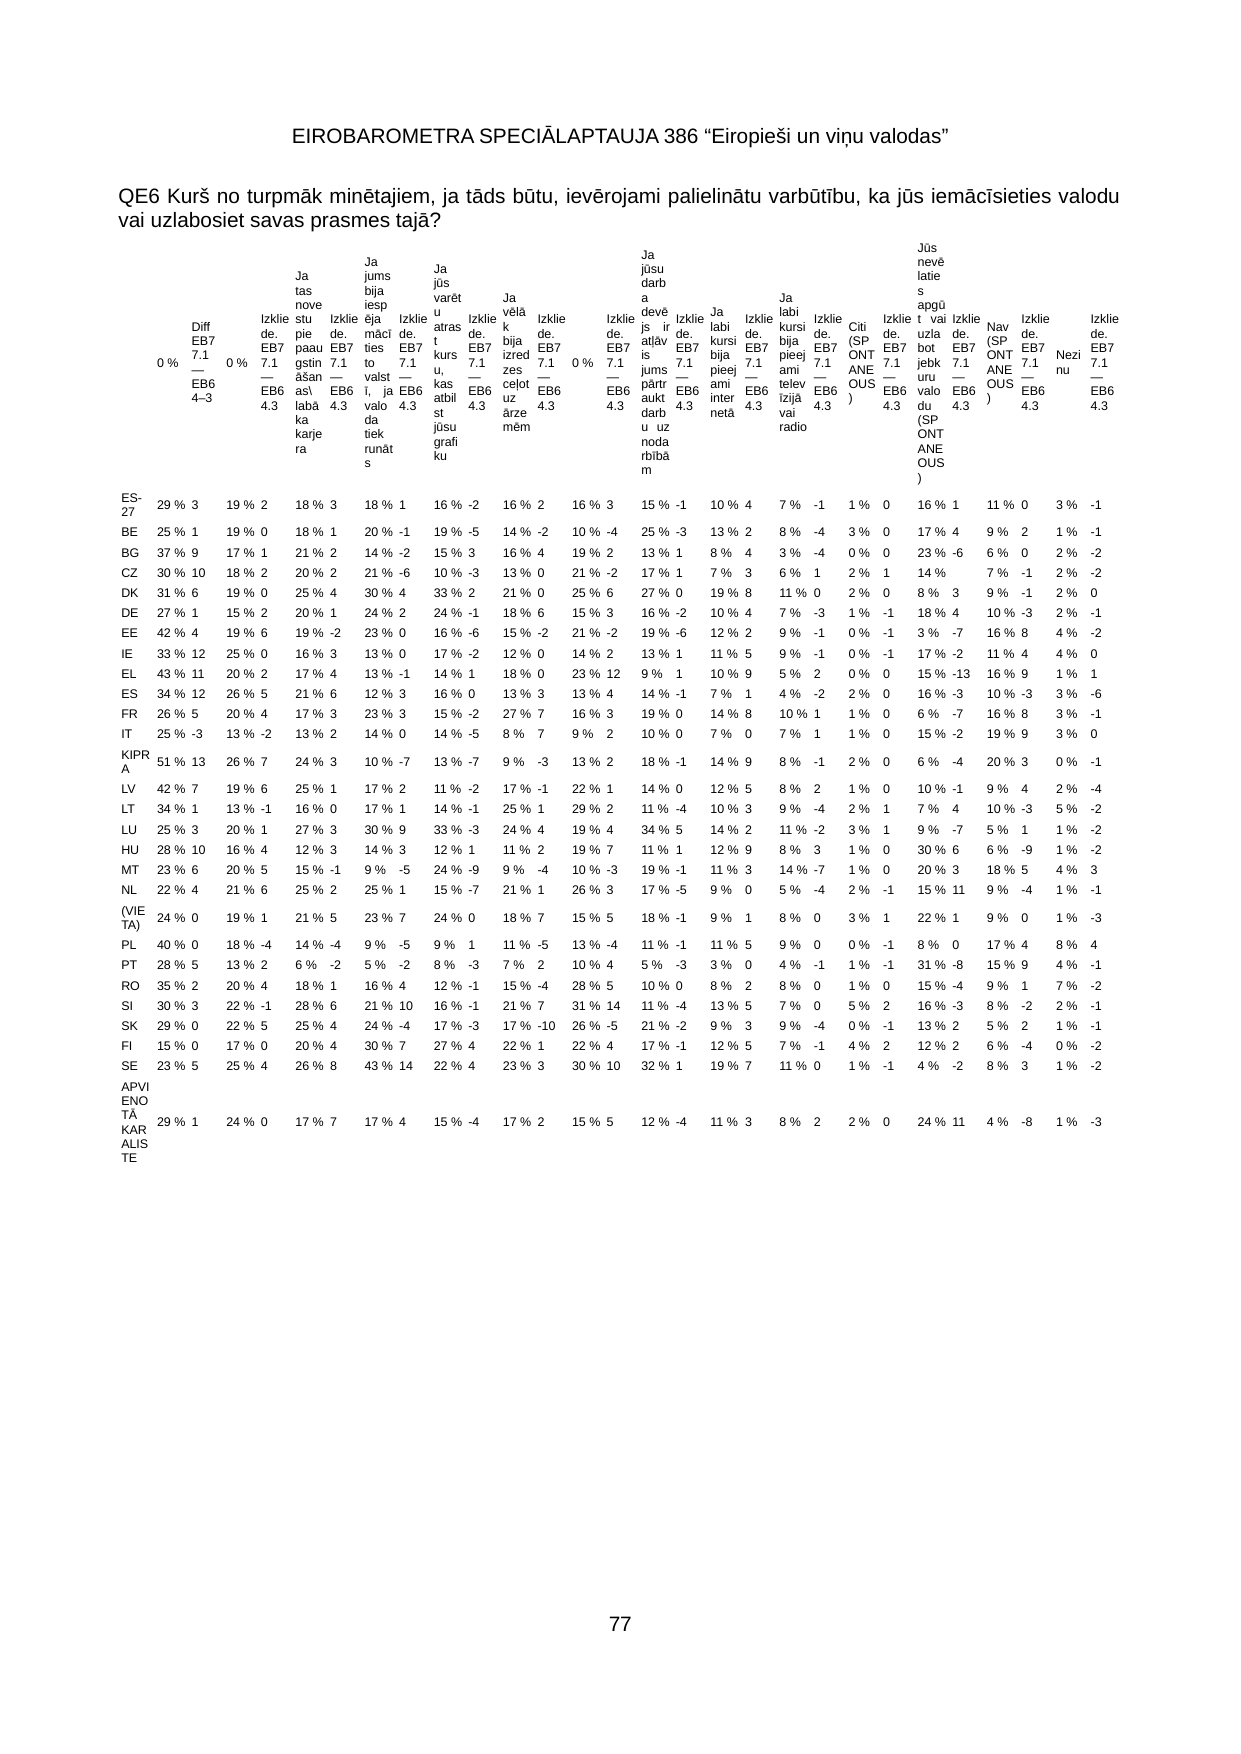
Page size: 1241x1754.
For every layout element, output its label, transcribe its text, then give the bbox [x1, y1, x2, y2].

table_cell —2 [1088, 1036, 1122, 1056]
table_cell —3 [189, 724, 223, 744]
table_cell 43 % [154, 664, 188, 684]
table_cell 22 % [154, 880, 188, 900]
table_cell 14 % [361, 840, 396, 860]
table_cell 4 [604, 684, 638, 704]
table_cell 5 [258, 860, 292, 880]
table_cell —3 [465, 955, 500, 975]
table_cell 11 % [638, 935, 673, 955]
table_cell 28 % [292, 995, 327, 1016]
table_cell 26 % [223, 684, 258, 704]
table_cell 1 [189, 603, 223, 623]
table_cell —1 [1088, 603, 1122, 623]
table_cell 20 % [292, 563, 327, 583]
table_cell —4 [949, 975, 984, 995]
table_cell 1 % [845, 704, 880, 724]
table_cell 10 % [984, 799, 1018, 819]
table_cell 11 % [707, 1076, 742, 1168]
table_cell 3 [811, 840, 845, 860]
table_cell 2 % [1053, 583, 1087, 603]
table_cell 19 % [431, 522, 465, 542]
table_header Izkliede. EB77.1 — EB64.3 [742, 237, 776, 487]
table_cell 3 [742, 860, 776, 880]
table_cell 25 % [569, 583, 603, 603]
table_cell 9 [742, 840, 776, 860]
table_cell 7 [396, 900, 431, 935]
table_header Ja labi kursi bija pieejami internetā [707, 237, 742, 487]
table_cell 11 [949, 880, 984, 900]
table_cell 7 [189, 779, 223, 799]
table_cell —1 [811, 643, 845, 663]
table_cell 0 [811, 935, 845, 955]
table_cell 7 % [707, 724, 742, 744]
table_cell 3 [1018, 1056, 1053, 1076]
table_cell 1 [1018, 819, 1053, 839]
table_cell 14 % [292, 935, 327, 955]
table_header Izkliede. EB77.1 — EB64.3 [465, 237, 500, 487]
table_cell —3 [604, 860, 638, 880]
table_cell 3 [189, 995, 223, 1016]
table_cell 19 % [223, 779, 258, 799]
table_cell 3 [327, 643, 361, 663]
table_cell 1 [811, 724, 845, 744]
table_header Izkliede. EB77.1 — EB64.3 [604, 237, 638, 487]
table_cell 6 [327, 684, 361, 704]
table_cell 25 % [292, 880, 327, 900]
table_cell 6 % [984, 542, 1018, 562]
table_cell —3 [949, 684, 984, 704]
table_cell 4 [396, 1076, 431, 1168]
table_cell —4 [465, 1076, 500, 1168]
table_cell 10 % [638, 975, 673, 995]
table_cell 0 [949, 935, 984, 955]
table_cell 8 % [707, 542, 742, 562]
table_cell —6 [1088, 684, 1122, 704]
table_cell 0 % [845, 664, 880, 684]
table_cell 12 % [292, 840, 327, 860]
table_cell RO [118, 975, 154, 995]
table_cell 17 % [292, 704, 327, 724]
table_cell 22 % [223, 995, 258, 1016]
table_cell 4 [465, 1036, 500, 1056]
table_cell 5 [742, 995, 776, 1016]
table_cell 28 % [154, 955, 188, 975]
table_cell 10 [604, 1056, 638, 1076]
table_cell 12 % [638, 1076, 673, 1168]
table_cell 2 [811, 779, 845, 799]
table_cell 9 % [776, 1016, 811, 1036]
table_cell 3 [396, 840, 431, 860]
table_cell 20 % [292, 1036, 327, 1056]
table_cell 13 % [500, 684, 534, 704]
table_cell 9 [1018, 955, 1053, 975]
table_cell 19 % [223, 583, 258, 603]
table_cell —1 [1088, 880, 1122, 900]
table_cell 0 [673, 583, 707, 603]
table_cell 16 % [431, 684, 465, 704]
table_cell 1 % [845, 724, 880, 744]
table_cell 0 [880, 488, 914, 522]
table_cell 32 % [638, 1056, 673, 1076]
table_cell —4 [1088, 779, 1122, 799]
table_cell 30 % [361, 1036, 396, 1056]
table_cell 5 [742, 779, 776, 799]
table_cell 6 % [776, 563, 811, 583]
table_cell 13 % [431, 744, 465, 779]
table_cell 3 [1088, 860, 1122, 880]
table_cell 2 % [845, 563, 880, 583]
table_cell 2 [949, 1036, 984, 1056]
table_cell —1 [880, 955, 914, 975]
table_cell —4 [673, 995, 707, 1016]
table_cell SK [118, 1016, 154, 1036]
table_cell 9 % [569, 724, 603, 744]
table_cell —3 [1018, 603, 1053, 623]
table_cell 25 % [500, 799, 534, 819]
table_cell —1 [880, 1056, 914, 1076]
table_cell 10 [189, 840, 223, 860]
table_cell 15 % [638, 488, 673, 522]
table_cell 1 % [1053, 1056, 1087, 1076]
table_cell 4 % [776, 955, 811, 975]
table_cell 16 % [638, 603, 673, 623]
table_cell 1 % [1053, 664, 1087, 684]
table_cell 8 [1018, 623, 1053, 643]
table_cell 18 % [223, 935, 258, 955]
table_cell 7 [327, 1076, 361, 1168]
table_cell 1 % [845, 603, 880, 623]
table_cell 11 % [984, 643, 1018, 663]
table_cell 0 [534, 664, 569, 684]
table_cell 17 % [223, 1036, 258, 1056]
table_cell 29 % [154, 1016, 188, 1036]
table_cell 22 % [431, 1056, 465, 1076]
table_cell 4 [189, 623, 223, 643]
table_cell 8 % [776, 975, 811, 995]
table_cell 2 [189, 975, 223, 995]
table_cell FR [118, 704, 154, 724]
table_cell 5 [742, 1036, 776, 1056]
table_cell 18 % [500, 664, 534, 684]
table_cell 16 % [292, 643, 327, 663]
table_cell —2 [1088, 563, 1122, 583]
table_cell ES-27 [118, 488, 154, 522]
table_cell 13 % [361, 664, 396, 684]
table_header Diff EB77.1 — EB64–3 [189, 237, 223, 487]
table_cell 15 % [223, 603, 258, 623]
table_cell 9 [1018, 664, 1053, 684]
table_cell 27 % [154, 603, 188, 623]
table_cell EE [118, 623, 154, 643]
table_cell —1 [396, 664, 431, 684]
table_cell 25 % [292, 583, 327, 603]
table_cell 10 [396, 995, 431, 1016]
table_cell 16 % [223, 840, 258, 860]
table_cell 9 [189, 542, 223, 562]
table_cell —1 [673, 900, 707, 935]
table_cell —5 [465, 522, 500, 542]
table_cell 4 [396, 975, 431, 995]
table_cell SE [118, 1056, 154, 1076]
table_cell 0 [673, 724, 707, 744]
table_cell —2 [604, 563, 638, 583]
table_cell LV [118, 779, 154, 799]
table_cell 17 % [361, 799, 396, 819]
table_cell 26 % [223, 744, 258, 779]
table_cell SI [118, 995, 154, 1016]
table_cell 6 [258, 779, 292, 799]
table_cell —2 [1088, 975, 1122, 995]
table_cell 3 [604, 880, 638, 900]
table_cell DE [118, 603, 154, 623]
table_cell 11 % [638, 995, 673, 1016]
table_header Jūs nevēlaties apgūt vai uzlabot jebkuru valodu (SPONTANEOUS) [915, 237, 949, 487]
table_cell 0 [1018, 542, 1053, 562]
table_cell 12 [604, 664, 638, 684]
table_cell —1 [673, 684, 707, 704]
table_cell 4 % [1053, 860, 1087, 880]
table_cell 19 % [638, 704, 673, 724]
table_cell 0 % [1053, 744, 1087, 779]
table_cell 7 [396, 1036, 431, 1056]
table_cell —3 [1088, 900, 1122, 935]
table_cell 5 [742, 643, 776, 663]
table_cell —1 [1088, 995, 1122, 1016]
table_cell —1 [673, 860, 707, 880]
table_cell 14 % [707, 744, 742, 779]
table_cell 2 % [1053, 995, 1087, 1016]
table_cell 25 % [154, 522, 188, 542]
table_cell 9 % [915, 819, 949, 839]
table_cell 4 [327, 1016, 361, 1036]
table_cell —1 [673, 744, 707, 779]
table_cell 8 [742, 583, 776, 603]
table_header Izkliede. EB77.1 — EB64.3 [880, 237, 914, 487]
table_cell 9 [1018, 724, 1053, 744]
table_cell 4 [604, 955, 638, 975]
table_cell —5 [673, 880, 707, 900]
table_cell 2 [604, 744, 638, 779]
table_cell —1 [258, 995, 292, 1016]
table_cell 0 [673, 704, 707, 724]
table_cell 0 [327, 799, 361, 819]
table_cell 13 % [638, 643, 673, 663]
table_cell 4 [1018, 935, 1053, 955]
table_cell 2 [327, 563, 361, 583]
table_cell 7 % [776, 724, 811, 744]
table_cell 0 [880, 583, 914, 603]
table_cell 25 % [154, 819, 188, 839]
table_cell 20 % [361, 522, 396, 542]
table_cell 12 % [431, 840, 465, 860]
table_cell 14 % [707, 704, 742, 724]
table_cell —7 [465, 880, 500, 900]
table_cell 16 % [431, 488, 465, 522]
table_cell 31 % [154, 583, 188, 603]
table_cell —2 [258, 724, 292, 744]
table_cell 14 % [361, 724, 396, 744]
table_cell 4 [1088, 935, 1122, 955]
table_cell 3 [327, 744, 361, 779]
table_cell 7 % [776, 488, 811, 522]
table_cell 27 % [292, 819, 327, 839]
table_cell 7 % [500, 955, 534, 975]
table_header Ja jums bija iespēja mācīties to valstī, ja valoda tiek runāts [361, 237, 396, 487]
table_cell 9 % [984, 880, 1018, 900]
table_cell —1 [396, 522, 431, 542]
table_cell 20 % [223, 975, 258, 995]
table_cell 17 % [223, 542, 258, 562]
table_cell 21 % [361, 563, 396, 583]
table_cell —6 [465, 623, 500, 643]
table_cell 19 % [638, 623, 673, 643]
table_cell 0 [880, 975, 914, 995]
table_cell 14 % [500, 522, 534, 542]
table_cell 10 % [569, 522, 603, 542]
table_cell 42 % [154, 779, 188, 799]
table_cell 27 % [431, 1036, 465, 1056]
table_cell —2 [534, 522, 569, 542]
table_cell 12 % [500, 643, 534, 663]
table_cell 8 % [707, 975, 742, 995]
table_cell 1 [811, 563, 845, 583]
table_cell KIPRA [118, 744, 154, 779]
table_cell 7 [534, 724, 569, 744]
table_cell 0 [880, 704, 914, 724]
table_cell 13 [189, 744, 223, 779]
table_cell —4 [811, 1016, 845, 1036]
table_cell 4 [396, 583, 431, 603]
table_cell 17 % [915, 643, 949, 663]
table_cell —6 [396, 563, 431, 583]
table_cell 0 [1088, 583, 1122, 603]
table_cell 40 % [154, 935, 188, 955]
table_cell —3 [465, 563, 500, 583]
table_cell 8 % [915, 583, 949, 603]
table_cell 2 [327, 880, 361, 900]
table_cell —1 [811, 1036, 845, 1056]
table_cell 11 % [500, 935, 534, 955]
table_cell 17 % [638, 563, 673, 583]
table_cell —7 [465, 744, 500, 779]
table_cell 10 % [776, 704, 811, 724]
table_cell 6 [949, 840, 984, 860]
table_cell —9 [1018, 840, 1053, 860]
table_cell 19 % [707, 1056, 742, 1076]
table_cell 0 [811, 1056, 845, 1076]
table_cell 0 [1018, 900, 1053, 935]
table_cell 6 [534, 603, 569, 623]
table_cell —8 [1018, 1076, 1053, 1168]
table_cell 2 [396, 779, 431, 799]
table_cell 2 [258, 563, 292, 583]
table_cell 0 [880, 1076, 914, 1168]
table_cell —1 [811, 488, 845, 522]
table_cell —2 [1088, 819, 1122, 839]
table_cell 15 % [915, 664, 949, 684]
table_cell 15 % [915, 880, 949, 900]
table_cell 4 [742, 542, 776, 562]
table_cell 1 % [845, 1056, 880, 1076]
table_cell 3 % [707, 955, 742, 975]
table_cell 13 % [569, 684, 603, 704]
table_cell —5 [465, 724, 500, 744]
table_cell 18 % [500, 900, 534, 935]
table_cell 4 [327, 583, 361, 603]
table_cell 1 [396, 488, 431, 522]
table_cell 11 % [707, 643, 742, 663]
table_cell 19 % [223, 488, 258, 522]
table_cell 24 % [361, 1016, 396, 1036]
table_cell 14 [396, 1056, 431, 1076]
table_cell 1 [1018, 975, 1053, 995]
table_cell 0 % [845, 542, 880, 562]
table_cell 3 [742, 1076, 776, 1168]
table_cell 1 [534, 880, 569, 900]
table_cell 2 [949, 1016, 984, 1036]
table_cell 0 [811, 995, 845, 1016]
table_cell 1 [949, 900, 984, 935]
table_header 0 % [154, 237, 188, 487]
table_cell —1 [811, 744, 845, 779]
table_cell 3 % [845, 819, 880, 839]
table_cell 9 % [638, 664, 673, 684]
table_cell 3 [534, 684, 569, 704]
table_cell 18 % [361, 488, 396, 522]
table_cell 1 % [845, 779, 880, 799]
table_cell 14 % [776, 860, 811, 880]
table_cell 0 [880, 860, 914, 880]
table_cell 1 [327, 975, 361, 995]
table_cell 15 % [431, 542, 465, 562]
table_cell 2 [604, 799, 638, 819]
table_cell 0 [811, 900, 845, 935]
table_cell 1 [189, 799, 223, 819]
table_cell 2 % [845, 684, 880, 704]
table_cell —1 [880, 623, 914, 643]
table_cell 1 [189, 1076, 223, 1168]
table_cell 2 [880, 995, 914, 1016]
table_cell 10 % [431, 563, 465, 583]
table_cell 11 % [638, 840, 673, 860]
table_cell 0 [534, 563, 569, 583]
table_cell 0 % [845, 643, 880, 663]
table_header Ja tas novestu pie paaugstināšanas\labāka karjera [292, 237, 327, 487]
table_cell —4 [396, 1016, 431, 1036]
table_cell 2 % [845, 583, 880, 603]
table_cell 10 % [707, 603, 742, 623]
table_cell —2 [465, 488, 500, 522]
table_cell 24 % [431, 900, 465, 935]
table_cell 16 % [500, 542, 534, 562]
table_cell 8 [327, 1056, 361, 1076]
table_cell 6 [189, 860, 223, 880]
table_cell 18 % [292, 488, 327, 522]
table_cell 3 % [845, 522, 880, 542]
table_cell PT [118, 955, 154, 975]
table_cell 1 [258, 900, 292, 935]
table_cell 4 [534, 542, 569, 562]
table_cell 5 [604, 900, 638, 935]
table_cell 34 % [638, 819, 673, 839]
table_cell 15 % [915, 975, 949, 995]
table_cell —1 [465, 995, 500, 1016]
table_cell 30 % [915, 840, 949, 860]
table_cell —1 [465, 603, 500, 623]
table_cell 23 % [361, 623, 396, 643]
table_cell 28 % [154, 840, 188, 860]
table_cell 30 % [154, 995, 188, 1016]
table_cell 29 % [569, 799, 603, 819]
table_cell NL [118, 880, 154, 900]
table_cell —2 [811, 819, 845, 839]
table_cell 6 [189, 583, 223, 603]
table_cell 16 % [569, 488, 603, 522]
table_cell 10 % [638, 724, 673, 744]
table_cell 3 [534, 1056, 569, 1076]
table_cell 10 % [569, 860, 603, 880]
table_cell —2 [1088, 1056, 1122, 1076]
table_cell 2 [742, 623, 776, 643]
table_cell 20 % [223, 704, 258, 724]
table_header 0 % [223, 237, 258, 487]
table_cell 16 % [915, 995, 949, 1016]
table_cell 0 % [845, 623, 880, 643]
table_cell 26 % [569, 880, 603, 900]
table_cell 3 % [1053, 488, 1087, 522]
table_cell 8 % [500, 724, 534, 744]
table_cell 12 % [361, 684, 396, 704]
table_cell 21 % [292, 542, 327, 562]
table_cell 2 [604, 724, 638, 744]
table_cell —4 [811, 522, 845, 542]
table_cell 9 % [984, 779, 1018, 799]
table_cell 16 % [361, 975, 396, 995]
table_cell 0 [880, 684, 914, 704]
table_cell 10 % [915, 779, 949, 799]
table_cell 7 [534, 704, 569, 724]
table_cell 3 [396, 684, 431, 704]
table_cell 0 [742, 724, 776, 744]
table_cell 8 % [776, 779, 811, 799]
table_cell 22 % [915, 900, 949, 935]
table_cell —8 [949, 955, 984, 975]
table_cell 23 % [569, 664, 603, 684]
table_cell 0 [1088, 724, 1122, 744]
table_cell —2 [465, 704, 500, 724]
table_cell —3 [949, 995, 984, 1016]
table_cell 21 % [292, 684, 327, 704]
table_cell ES [118, 684, 154, 704]
table_cell 0 [880, 664, 914, 684]
table_cell 14 % [707, 819, 742, 839]
table_cell —1 [465, 799, 500, 819]
table_cell —2 [465, 779, 500, 799]
table_cell —1 [465, 975, 500, 995]
table_cell 3 [742, 799, 776, 819]
table_cell 19 % [223, 900, 258, 935]
table_cell 12 % [707, 623, 742, 643]
table_cell 25 % [638, 522, 673, 542]
table_cell 15 % [569, 1076, 603, 1168]
table_cell 9 % [776, 799, 811, 819]
table_cell —3 [673, 522, 707, 542]
table_cell 12 % [431, 975, 465, 995]
table_cell —4 [534, 975, 569, 995]
table_cell —2 [673, 603, 707, 623]
table_cell 0 [465, 900, 500, 935]
table_cell 1 [880, 900, 914, 935]
table_cell BE [118, 522, 154, 542]
table_cell 11 % [707, 860, 742, 880]
table_cell —2 [673, 1016, 707, 1036]
table_cell 2 [258, 488, 292, 522]
table_cell 13 % [638, 542, 673, 562]
table_cell 21 % [361, 995, 396, 1016]
table_cell 2 [327, 724, 361, 744]
table_cell 1 % [1053, 880, 1087, 900]
table_cell 4 [1018, 779, 1053, 799]
table_cell MT [118, 860, 154, 880]
table_cell 17 % [292, 664, 327, 684]
table_cell [949, 563, 984, 583]
table_cell 1 [258, 819, 292, 839]
table_cell 5 % [984, 819, 1018, 839]
table_cell —2 [465, 643, 500, 663]
table_cell 18 % [292, 975, 327, 995]
table_cell 7 % [707, 684, 742, 704]
table_cell 51 % [154, 744, 188, 779]
table_cell 11 [949, 1076, 984, 1168]
table_cell 4 [327, 664, 361, 684]
table_cell 4 % [845, 1036, 880, 1056]
table_cell 10 % [984, 603, 1018, 623]
table_cell 16 % [431, 995, 465, 1016]
table_cell 1 [534, 1036, 569, 1056]
table_cell 17 % [292, 1076, 327, 1168]
table_cell 19 % [569, 840, 603, 860]
table_cell 4 % [984, 1076, 1018, 1168]
table_cell 17 % [984, 935, 1018, 955]
table_cell 4 [1018, 643, 1053, 663]
table_cell LU [118, 819, 154, 839]
table_cell 5 [258, 684, 292, 704]
table_cell 13 % [707, 995, 742, 1016]
table_cell 8 % [1053, 935, 1087, 955]
table_cell 13 % [500, 563, 534, 583]
table_cell 24 % [154, 900, 188, 935]
table_cell 14 % [431, 724, 465, 744]
table_cell 7 % [915, 799, 949, 819]
table_header Izkliede. EB77.1 — EB64.3 [534, 237, 569, 487]
table_cell 30 % [154, 563, 188, 583]
table_cell —2 [1088, 623, 1122, 643]
table_cell 22 % [569, 1036, 603, 1056]
table_cell 2 [604, 643, 638, 663]
table_cell 3 [465, 542, 500, 562]
table_cell 19 % [292, 623, 327, 643]
table_cell 6 % [292, 955, 327, 975]
table_cell 26 % [292, 1056, 327, 1076]
table_cell 3 % [776, 542, 811, 562]
table_cell 1 [327, 522, 361, 542]
table_cell 0 [880, 840, 914, 860]
table_cell 15 % [431, 880, 465, 900]
table_cell 0 [258, 1076, 292, 1168]
table_cell 5 % [1053, 799, 1087, 819]
table_cell DK [118, 583, 154, 603]
table_cell 1 [465, 935, 500, 955]
table_cell —3 [1018, 684, 1053, 704]
table_cell 1 % [1053, 840, 1087, 860]
table_cell 8 % [776, 522, 811, 542]
table_cell 8 % [984, 995, 1018, 1016]
table_cell —7 [949, 819, 984, 839]
table_header Izkliede. EB77.1 — EB64.3 [811, 237, 845, 487]
table_cell —7 [811, 860, 845, 880]
table_cell 10 % [361, 744, 396, 779]
table_cell 1 [189, 522, 223, 542]
table_cell 4 [258, 1056, 292, 1076]
table_cell 11 % [707, 935, 742, 955]
table_cell —9 [465, 860, 500, 880]
table_cell 14 % [915, 563, 949, 583]
table_cell —1 [673, 1036, 707, 1056]
table_cell 1 % [1053, 900, 1087, 935]
table_cell 16 % [915, 488, 949, 522]
table_cell 1 [880, 819, 914, 839]
table_cell —1 [1088, 744, 1122, 779]
table_cell 14 % [569, 643, 603, 663]
table_cell —1 [880, 1016, 914, 1036]
table_cell 23 % [500, 1056, 534, 1076]
table_cell 4 [465, 1056, 500, 1076]
table_cell 19 % [569, 542, 603, 562]
table_cell 9 % [361, 860, 396, 880]
table_cell 34 % [154, 684, 188, 704]
table_cell 6 [258, 623, 292, 643]
table_cell 18 % [638, 900, 673, 935]
table_cell 23 % [915, 542, 949, 562]
table_cell —2 [396, 542, 431, 562]
table_cell 19 % [223, 623, 258, 643]
table_cell 12 % [915, 1036, 949, 1056]
table_cell 5 % [776, 664, 811, 684]
table_cell 8 % [776, 1076, 811, 1168]
table_cell 5 [742, 935, 776, 955]
table_cell 5 % [776, 880, 811, 900]
table_cell —4 [811, 880, 845, 900]
table_cell 19 % [223, 522, 258, 542]
table_cell 8 [742, 704, 776, 724]
table_cell —4 [811, 799, 845, 819]
table_cell 11 [189, 664, 223, 684]
table_cell —5 [396, 935, 431, 955]
table_cell 10 % [707, 799, 742, 819]
table_cell 35 % [154, 975, 188, 995]
table_cell 14 % [638, 684, 673, 704]
table_cell 2 [742, 819, 776, 839]
table_cell —4 [1018, 880, 1053, 900]
table_cell 13 % [569, 744, 603, 779]
table_cell —2 [1088, 542, 1122, 562]
table_cell 1 [396, 880, 431, 900]
table_cell 2 [465, 583, 500, 603]
table_cell 27 % [500, 704, 534, 724]
table_cell 9 % [361, 935, 396, 955]
table_cell 12 [189, 684, 223, 704]
table_cell 33 % [431, 583, 465, 603]
table_cell 3 [327, 488, 361, 522]
table_cell 26 % [569, 1016, 603, 1036]
table_cell —2 [396, 955, 431, 975]
table_cell 7 [258, 744, 292, 779]
table_cell 3 [604, 488, 638, 522]
table_cell 34 % [154, 799, 188, 819]
table_cell 21 % [223, 880, 258, 900]
table_cell 6 % [915, 704, 949, 724]
table_cell 11 % [431, 779, 465, 799]
table_cell 18 % [638, 744, 673, 779]
table_cell —1 [1088, 1016, 1122, 1036]
table_cell 3 [189, 488, 223, 522]
table_cell 2 % [845, 744, 880, 779]
table_cell 1 [880, 799, 914, 819]
table_cell 7 % [776, 603, 811, 623]
table_cell 0 [258, 1036, 292, 1056]
table_cell 4 [327, 1036, 361, 1056]
table_cell 1 [534, 799, 569, 819]
table_cell 3 % [1053, 724, 1087, 744]
table_cell 9 % [500, 860, 534, 880]
table_cell 20 % [223, 860, 258, 880]
table_cell 3 [742, 1016, 776, 1036]
table_cell 0 % [845, 1016, 880, 1036]
table_cell 1 % [845, 955, 880, 975]
table_header Ja vēlāk bija izredzes ceļot uz ārzemēm [500, 237, 534, 487]
table_cell 17 % [915, 522, 949, 542]
table_cell —2 [949, 643, 984, 663]
table_cell 13 % [361, 643, 396, 663]
table_cell 9 % [776, 643, 811, 663]
table_cell 0 [880, 542, 914, 562]
table_header [118, 237, 154, 487]
table_cell 29 % [154, 488, 188, 522]
table_cell 1 [396, 799, 431, 819]
table_cell —2 [1088, 840, 1122, 860]
table_header Izkliede. EB77.1 — EB64.3 [1088, 237, 1122, 487]
table_cell 4 [258, 840, 292, 860]
table_cell 5 [258, 1016, 292, 1036]
table_cell —2 [327, 623, 361, 643]
table_cell 17 % [500, 1076, 534, 1168]
table_cell FI [118, 1036, 154, 1056]
text QE6 Kurš no turpmāk minētajiem, ja tāds būtu, ievērojami palielinātu varbūtību, ka jūs iemācīsieties valodu vai uzlabosiet savas prasmes tajā? [118, 183, 1122, 231]
table_cell 1 [604, 779, 638, 799]
table_cell 24 % [431, 603, 465, 623]
table_header Izkliede. EB77.1 — EB64.3 [673, 237, 707, 487]
table_cell 0 % [845, 935, 880, 955]
table_header Izkliede. EB77.1 — EB64.3 [396, 237, 431, 487]
table_cell —2 [811, 684, 845, 704]
table_cell 31 % [569, 995, 603, 1016]
table_cell 4 [949, 799, 984, 819]
table_cell CZ [118, 563, 154, 583]
table_cell 2 [880, 1036, 914, 1056]
table_cell 17 % [500, 779, 534, 799]
table_cell 7 % [1053, 975, 1087, 995]
table_cell —3 [465, 819, 500, 839]
table_cell 4 % [1053, 643, 1087, 663]
table_cell 3 [949, 860, 984, 880]
table_cell 10 % [707, 488, 742, 522]
table_cell 0 [1018, 488, 1053, 522]
table_cell 4 [949, 603, 984, 623]
table_cell 13 % [707, 522, 742, 542]
table_cell 0 [534, 643, 569, 663]
table_cell 11 % [638, 799, 673, 819]
table_cell HU [118, 840, 154, 860]
table_cell 2 [534, 488, 569, 522]
table_cell 24 % [431, 860, 465, 880]
table_cell —2 [949, 1056, 984, 1076]
table_cell —1 [534, 779, 569, 799]
table_cell 2 % [1053, 563, 1087, 583]
table_cell 0 [673, 779, 707, 799]
table_cell 20 % [915, 860, 949, 880]
table_cell 11 % [984, 488, 1018, 522]
table_cell 18 % [292, 522, 327, 542]
table_cell 2 [534, 840, 569, 860]
table_cell 22 % [569, 779, 603, 799]
table_cell 3 [949, 583, 984, 603]
table_cell —2 [1088, 799, 1122, 819]
table_cell —4 [327, 935, 361, 955]
table_cell 0 [811, 583, 845, 603]
table_cell —1 [673, 488, 707, 522]
table_cell 16 % [984, 664, 1018, 684]
table_cell 2 % [1053, 779, 1087, 799]
table_cell 5 % [984, 1016, 1018, 1036]
table_cell 0 [742, 955, 776, 975]
table_cell 14 % [431, 799, 465, 819]
table_header Izkliede. EB77.1 — EB64.3 [949, 237, 984, 487]
table_cell —1 [880, 880, 914, 900]
table_cell 1 % [845, 840, 880, 860]
table_cell 20 % [984, 744, 1018, 779]
table_cell 14 [604, 995, 638, 1016]
table_cell 0 [880, 779, 914, 799]
table_cell 8 % [915, 935, 949, 955]
table_cell 20 % [223, 819, 258, 839]
table_cell 1 [1088, 664, 1122, 684]
table_cell 2 [1018, 1016, 1053, 1036]
table_cell 22 % [500, 1036, 534, 1056]
table_cell 33 % [154, 643, 188, 663]
table_cell —2 [327, 955, 361, 975]
table_cell 4 [258, 704, 292, 724]
table_cell 21 % [500, 583, 534, 603]
table_cell PL [118, 935, 154, 955]
table_cell 3 [396, 704, 431, 724]
table_header Izkliede. EB77.1 — EB64.3 [327, 237, 361, 487]
table_cell 37 % [154, 542, 188, 562]
table_cell —5 [534, 935, 569, 955]
table_cell 0 [396, 623, 431, 643]
table_cell EL [118, 664, 154, 684]
table_cell —4 [811, 542, 845, 562]
table_cell —4 [1018, 1036, 1053, 1056]
table_cell 2 [742, 522, 776, 542]
table_cell 30 % [361, 583, 396, 603]
table_cell 5 [189, 1056, 223, 1076]
table_cell 9 [742, 664, 776, 684]
table_cell 13 % [569, 935, 603, 955]
table_cell 20 % [223, 664, 258, 684]
table_cell —3 [465, 1016, 500, 1036]
table_cell 30 % [569, 1056, 603, 1076]
table_cell —4 [673, 799, 707, 819]
table_cell —5 [604, 1016, 638, 1036]
table_cell —5 [396, 860, 431, 880]
table_cell 21 % [500, 995, 534, 1016]
table_cell —1 [880, 603, 914, 623]
table_cell 0 [742, 880, 776, 900]
table_cell 0 [1088, 643, 1122, 663]
table_cell 13 % [223, 724, 258, 744]
table_cell 3 % [1053, 704, 1087, 724]
table_cell —4 [604, 522, 638, 542]
table_cell —4 [673, 1076, 707, 1168]
table_header Ja labi kursi bija pieejami televīzijā vai radio [776, 237, 811, 487]
table_cell 0 [258, 643, 292, 663]
table_cell 16 % [915, 684, 949, 704]
table_cell 9 % [776, 935, 811, 955]
table_cell 10 % [707, 664, 742, 684]
table_cell 25 % [223, 643, 258, 663]
table_cell 12 % [707, 840, 742, 860]
table_cell 0 [465, 684, 500, 704]
table_cell 7 % [776, 1036, 811, 1056]
table_cell 2 [258, 664, 292, 684]
table_cell 1 [811, 704, 845, 724]
table_cell 3 [742, 563, 776, 583]
table_cell 7 % [707, 563, 742, 583]
table_cell 1 [673, 840, 707, 860]
table_cell 8 % [984, 1056, 1018, 1076]
table_cell —2 [1018, 995, 1053, 1016]
table_cell 6 [604, 583, 638, 603]
table_cell 24 % [915, 1076, 949, 1168]
table_cell 15 % [292, 860, 327, 880]
table_cell 7 [534, 900, 569, 935]
table_cell 27 % [638, 583, 673, 603]
table_cell 17 % [361, 1076, 396, 1168]
table_cell 0 [673, 975, 707, 995]
table_cell 23 % [154, 860, 188, 880]
table_cell 19 % [707, 583, 742, 603]
table_cell 30 % [361, 819, 396, 839]
table_cell 24 % [292, 744, 327, 779]
table_cell 2 % [845, 799, 880, 819]
table_cell 1 [327, 603, 361, 623]
table_cell 9 % [707, 1016, 742, 1036]
table_cell 26 % [154, 704, 188, 724]
table_cell 0 [396, 724, 431, 744]
table_cell 0 [880, 522, 914, 542]
table_cell 24 % [223, 1076, 258, 1168]
table_cell 1 [742, 900, 776, 935]
table_cell 2 [604, 542, 638, 562]
table_cell 21 % [292, 900, 327, 935]
table_cell 4 [189, 880, 223, 900]
table_cell 10 % [984, 684, 1018, 704]
table_cell 4 % [915, 1056, 949, 1076]
table_header Ja jūsu darba devējs ir atļāvis jums pārtraukt darbu uz nodarbībām [638, 237, 673, 487]
table_cell 25 % [223, 1056, 258, 1076]
table_cell —1 [811, 955, 845, 975]
table_cell 2 % [845, 880, 880, 900]
table_cell —1 [1018, 563, 1053, 583]
table_cell —1 [1088, 704, 1122, 724]
table_cell —3 [1018, 799, 1053, 819]
table_cell 15 % [984, 955, 1018, 975]
table_cell —1 [1088, 522, 1122, 542]
table_cell 7 % [984, 563, 1018, 583]
table_cell 9 % [984, 583, 1018, 603]
table_cell 13 % [223, 799, 258, 819]
table_cell 1 [880, 563, 914, 583]
table_cell 7 [742, 1056, 776, 1076]
table_cell 3 [604, 704, 638, 724]
table_cell 3 % [845, 900, 880, 935]
table_cell 19 % [569, 819, 603, 839]
table_cell 2 [534, 1076, 569, 1168]
table_cell 7 % [776, 995, 811, 1016]
table_cell 9 % [707, 880, 742, 900]
table_cell 20 % [292, 603, 327, 623]
table_cell 9 % [707, 900, 742, 935]
table_cell 2 [396, 603, 431, 623]
table_header Izkliede. EB77.1 — EB64.3 [258, 237, 292, 487]
table_cell 0 [189, 900, 223, 935]
table_cell 25 % [292, 779, 327, 799]
table_cell 0 [189, 1036, 223, 1056]
table_cell 17 % [431, 643, 465, 663]
table_cell 9 % [431, 935, 465, 955]
table_cell 25 % [292, 1016, 327, 1036]
table_cell 12 % [707, 779, 742, 799]
table_header 0 % [569, 237, 603, 487]
table_cell 43 % [361, 1056, 396, 1076]
table_cell 17 % [638, 1036, 673, 1056]
table_cell 2 [811, 1076, 845, 1168]
table_cell —1 [880, 935, 914, 955]
table_cell 18 % [223, 563, 258, 583]
table_cell 2 % [1053, 542, 1087, 562]
table_cell BG [118, 542, 154, 562]
table_cell 8 [1018, 704, 1053, 724]
table_header Izkliede. EB77.1 — EB64.3 [1018, 237, 1053, 487]
table_cell —13 [949, 664, 984, 684]
table_cell 5 % [845, 995, 880, 1016]
table_cell —4 [258, 935, 292, 955]
table_cell 6 % [984, 1036, 1018, 1056]
table_cell 4 [258, 975, 292, 995]
table_cell 1 [327, 779, 361, 799]
table_cell 33 % [431, 819, 465, 839]
table_cell 16 % [984, 704, 1018, 724]
table_cell 5 % [638, 955, 673, 975]
table_cell 5 [327, 900, 361, 935]
table_cell 10 % [569, 955, 603, 975]
table_cell 25 % [154, 724, 188, 744]
table_cell —4 [604, 935, 638, 955]
table_cell 9 % [984, 522, 1018, 542]
table_cell 1 [949, 488, 984, 522]
table_cell 13 % [292, 724, 327, 744]
table_cell 23 % [361, 704, 396, 724]
table_cell 9 % [984, 900, 1018, 935]
table_cell —7 [949, 704, 984, 724]
table_cell 4 [949, 522, 984, 542]
table_cell —3 [534, 744, 569, 779]
table_cell 5 [189, 955, 223, 975]
table_cell —7 [396, 744, 431, 779]
table_cell 12 [189, 643, 223, 663]
table_cell 1 [673, 664, 707, 684]
table_cell —2 [534, 623, 569, 643]
table_cell —1 [811, 623, 845, 643]
table_cell 18 % [500, 603, 534, 623]
table_cell 0 [880, 744, 914, 779]
table_cell —1 [880, 643, 914, 663]
table_cell 18 % [984, 860, 1018, 880]
table_cell 13 % [915, 1016, 949, 1036]
table_cell 3 [327, 840, 361, 860]
table_cell 15 % [154, 1036, 188, 1056]
table_cell 0 [189, 935, 223, 955]
table_cell —2 [949, 724, 984, 744]
table_cell 1 % [845, 488, 880, 522]
table_cell —2 [604, 623, 638, 643]
table_cell 22 % [223, 1016, 258, 1036]
table_cell 1 [673, 542, 707, 562]
table_cell 0 [258, 522, 292, 542]
table_cell 5 [189, 704, 223, 724]
table_cell 1 [673, 643, 707, 663]
table_cell LT [118, 799, 154, 819]
table_cell 1 [465, 664, 500, 684]
table_cell (VIETA) [118, 900, 154, 935]
table_cell 3 [189, 819, 223, 839]
table_cell 42 % [154, 623, 188, 643]
table_cell 5 [1018, 860, 1053, 880]
table_cell 11 % [776, 819, 811, 839]
table_cell 29 % [154, 1076, 188, 1168]
table_cell 3 % [1053, 684, 1087, 704]
table_cell 9 % [984, 975, 1018, 995]
table_cell 4 % [1053, 955, 1087, 975]
table_cell 25 % [361, 880, 396, 900]
table_header Nav (SPONTANEOUS) [984, 237, 1018, 487]
table_cell 18 % [915, 603, 949, 623]
table_cell 9 % [776, 623, 811, 643]
table_cell 2 [327, 542, 361, 562]
table_cell 8 % [776, 840, 811, 860]
table_cell 1 % [1053, 1076, 1087, 1168]
table_cell 2 [258, 955, 292, 975]
table_cell 15 % [569, 900, 603, 935]
table_cell 2 [742, 975, 776, 995]
table_cell 21 % [638, 1016, 673, 1036]
table_cell IE [118, 643, 154, 663]
table_cell 12 % [707, 1036, 742, 1056]
table_cell 4 % [776, 684, 811, 704]
table_cell 23 % [154, 1056, 188, 1076]
table_cell 0 [396, 643, 431, 663]
table_cell 5 [604, 975, 638, 995]
table_cell —1 [673, 935, 707, 955]
table_cell —10 [534, 1016, 569, 1036]
table_cell —6 [673, 623, 707, 643]
table_cell 2 [811, 664, 845, 684]
table_cell —1 [1018, 583, 1053, 603]
table_cell 8 % [431, 955, 465, 975]
table_cell 1 [742, 684, 776, 704]
table_cell 15 % [569, 603, 603, 623]
table_cell —6 [949, 542, 984, 562]
table_cell 24 % [361, 603, 396, 623]
table_cell 3 [327, 704, 361, 724]
table_cell 16 % [984, 623, 1018, 643]
table_cell 19 % [984, 724, 1018, 744]
table_cell 6 [258, 880, 292, 900]
table_cell 1 [258, 542, 292, 562]
table_cell 4 % [1053, 623, 1087, 643]
table_cell 0 % [1053, 1036, 1087, 1056]
table_cell 24 % [500, 819, 534, 839]
table_cell 15 % [500, 623, 534, 643]
table_cell 1 [673, 563, 707, 583]
table_cell 31 % [915, 955, 949, 975]
table_cell 14 % [431, 664, 465, 684]
table_cell 0 [811, 975, 845, 995]
table_cell 4 [604, 1036, 638, 1056]
table_cell —3 [811, 603, 845, 623]
table_cell 4 [534, 819, 569, 839]
table_cell 5 [604, 1076, 638, 1168]
table_header Nezinu [1053, 237, 1087, 487]
table_cell 5 % [361, 955, 396, 975]
table_cell 1 % [845, 860, 880, 880]
table_cell APVIENOTĀ KARALISTE [118, 1076, 154, 1168]
table_cell —3 [673, 955, 707, 975]
table_cell 3 [327, 819, 361, 839]
table_cell 7 [534, 995, 569, 1016]
table_cell —1 [327, 860, 361, 880]
table_cell 17 % [500, 1016, 534, 1036]
table_cell 14 % [361, 542, 396, 562]
table_cell 16 % [500, 488, 534, 522]
table_cell 6 [327, 995, 361, 1016]
table_cell —4 [949, 744, 984, 779]
table_cell 11 % [776, 583, 811, 603]
table_cell 11 % [500, 840, 534, 860]
table_cell 11 % [776, 1056, 811, 1076]
table_cell 2 [258, 603, 292, 623]
table_cell 0 [258, 583, 292, 603]
table_cell 1 % [1053, 1016, 1087, 1036]
table_cell 16 % [431, 623, 465, 643]
table_cell —7 [949, 623, 984, 643]
table_cell 3 [1018, 744, 1053, 779]
table_cell 1 % [1053, 819, 1087, 839]
table_cell 3 % [915, 623, 949, 643]
table_cell 2 % [1053, 603, 1087, 623]
table_cell 15 % [500, 975, 534, 995]
table_cell —4 [534, 860, 569, 880]
table_cell 15 % [431, 704, 465, 724]
table_cell 21 % [569, 623, 603, 643]
table_cell 10 [189, 563, 223, 583]
table_cell 1 % [1053, 522, 1087, 542]
table_cell 8 % [776, 900, 811, 935]
table_cell 15 % [915, 724, 949, 744]
table_cell IT [118, 724, 154, 744]
table_cell —3 [1088, 1076, 1122, 1168]
table_cell 19 % [638, 860, 673, 880]
table_cell 16 % [569, 704, 603, 724]
table_cell 13 % [223, 955, 258, 975]
table_cell 7 [604, 840, 638, 860]
table_cell 0 [189, 1016, 223, 1036]
table_cell 8 % [776, 744, 811, 779]
table_cell 9 % [500, 744, 534, 779]
table_cell 9 [742, 744, 776, 779]
table_cell 0 [534, 583, 569, 603]
table_header Ja jūs varētu atrast kursu, kas atbilst jūsu grafiku [431, 237, 465, 487]
table_cell 4 [742, 488, 776, 522]
table_cell 6 % [915, 744, 949, 779]
table_cell 2 % [845, 1076, 880, 1168]
table_cell 14 % [638, 779, 673, 799]
table_cell 3 [604, 603, 638, 623]
table_cell 1 [465, 840, 500, 860]
table_cell 17 % [431, 1016, 465, 1036]
table_cell —1 [1088, 488, 1122, 522]
table_cell 21 % [569, 563, 603, 583]
table_cell 21 % [500, 880, 534, 900]
table_cell 6 % [984, 840, 1018, 860]
table_cell —1 [258, 799, 292, 819]
table_cell 23 % [361, 900, 396, 935]
table_cell 2 [534, 955, 569, 975]
table_cell 15 % [431, 1076, 465, 1168]
table_header Citi (SPONTANEOUS) [845, 237, 880, 487]
table_cell —1 [1088, 955, 1122, 975]
table_cell 28 % [569, 975, 603, 995]
table_cell 5 [673, 819, 707, 839]
table_cell 1 [673, 1056, 707, 1076]
table_cell 0 [880, 724, 914, 744]
table_cell —1 [949, 779, 984, 799]
table_cell 4 [742, 603, 776, 623]
table_cell 17 % [638, 880, 673, 900]
table_cell 4 [604, 819, 638, 839]
table_cell 17 % [361, 779, 396, 799]
table_cell 16 % [292, 799, 327, 819]
table_cell 1 % [845, 975, 880, 995]
table_cell 9 [396, 819, 431, 839]
table_cell 2 [1018, 522, 1053, 542]
